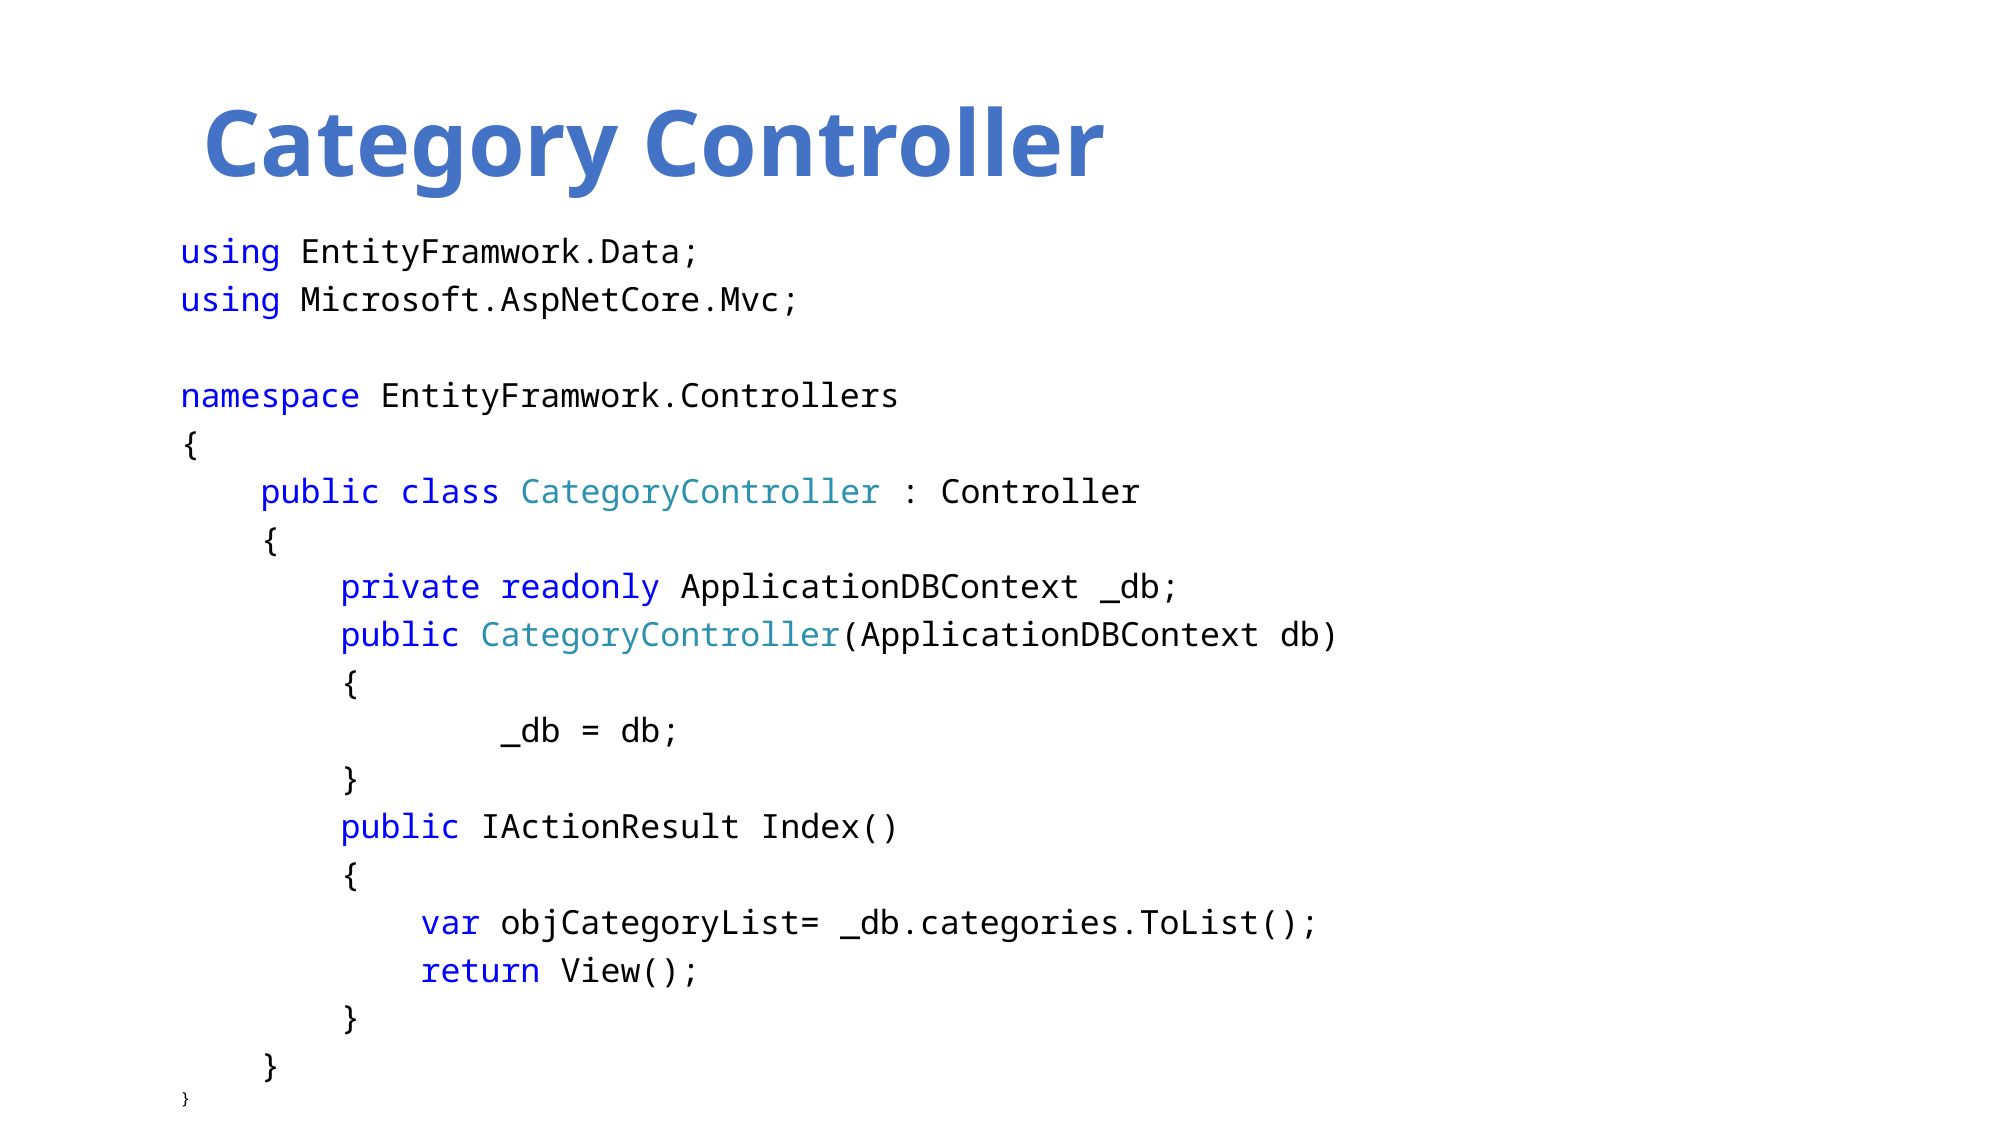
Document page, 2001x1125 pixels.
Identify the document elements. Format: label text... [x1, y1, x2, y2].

text_box using EntityFramwork.Data; using Microsoft.AspNetCore.Mvc; namespace EntityFramwork.Controllers { public class CategoryController : Controller { private readonly ApplicationDBContext _db; public CategoryController(ApplicationDBContext db) { _db = db; } public IActionResult Index() { var objCategoryList= _db.categories.ToList(); return View(); } } } [165, 214, 1743, 1125]
title Category Controller [187, 33, 1813, 261]
